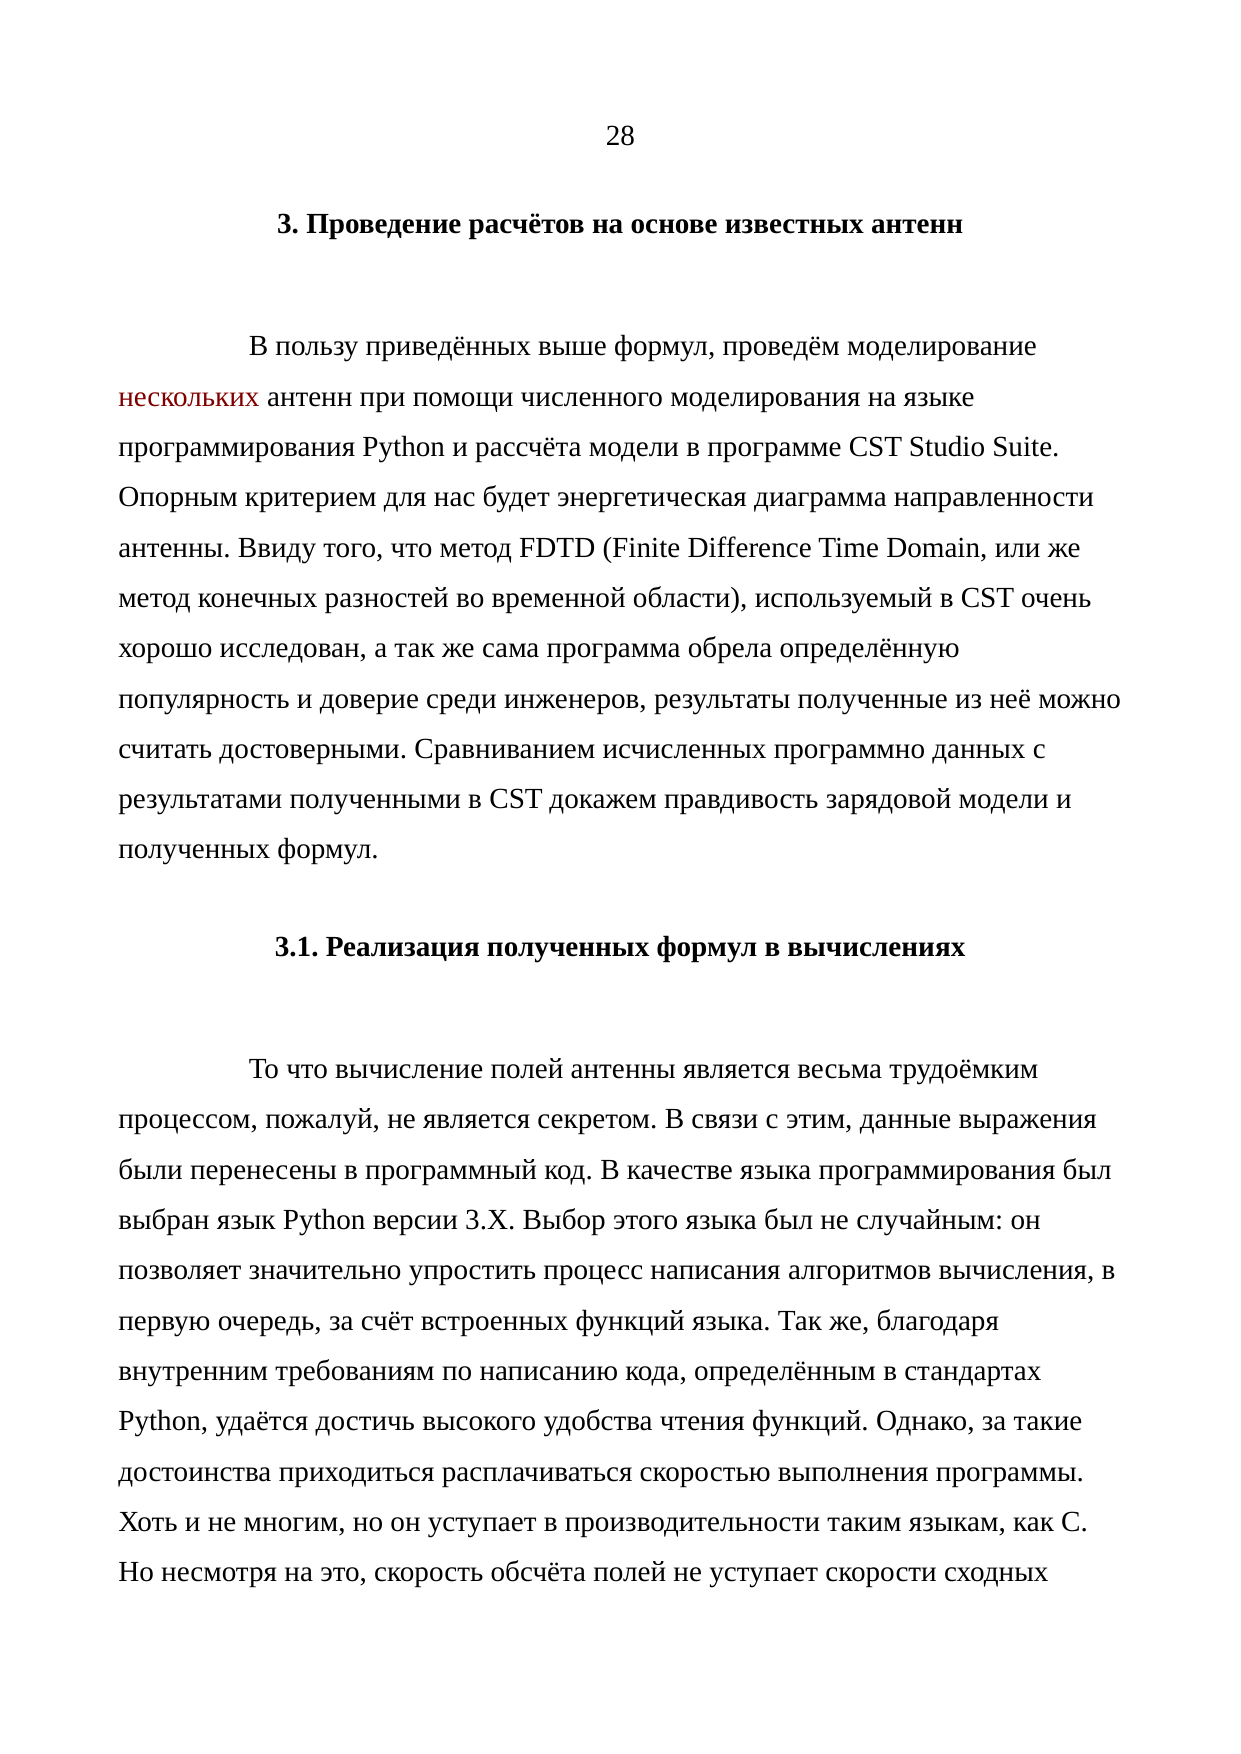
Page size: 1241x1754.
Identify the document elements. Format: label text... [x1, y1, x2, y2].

subtitle 3.1. Реализация полученных формул в вычислениях [118, 929, 1122, 962]
subtitle 3. Проведение расчётов на основе известных антенн [118, 206, 1122, 240]
text В пользу приведённых выше формул, проведём моделирование нескольких антенн при помощи численного моделирования на языке программирования Python и рассчёта модели в программе CST Studio Suite. Опорным критерием для нас будет энергетическая диаграмма направленности антенны. Ввиду того, что метод FDTD (Finite Difference Time Domain, или же метод конечных разностей во временной области), используемый в CST очень хорошо исследован, а так же сама программа обрела определённую популярность и доверие среди инженеров, результаты полученные из неё можно считать достоверными. Сравниванием исчисленных программно данных с результатами полученными в CST докажем правдивость зарядовой модели и полученных формул. [118, 328, 1122, 865]
text То что вычисление полей антенны является весьма трудоёмким процессом, пожалуй, не является секретом. В связи с этим, данные выражения были перенесены в программный код. В качестве языка программирования был выбран язык Python версии 3.X. Выбор этого языка был не случайным: он позволяет значительно упростить процесс написания алгоритмов вычисления, в первую очередь, за счёт встроенных функций языка. Так же, благодаря внутренним требованиям по написанию кода, определённым в стандартах Python, удаётся достичь высокого удобства чтения функций. Однако, за такие достоинства приходиться расплачиваться скоростью выполнения программы. Хоть и не многим, но он уступает в производительности таким языкам, как С. Но несмотря на это, скорость обсчёта полей не уступает скорости сходных [118, 1051, 1122, 1588]
